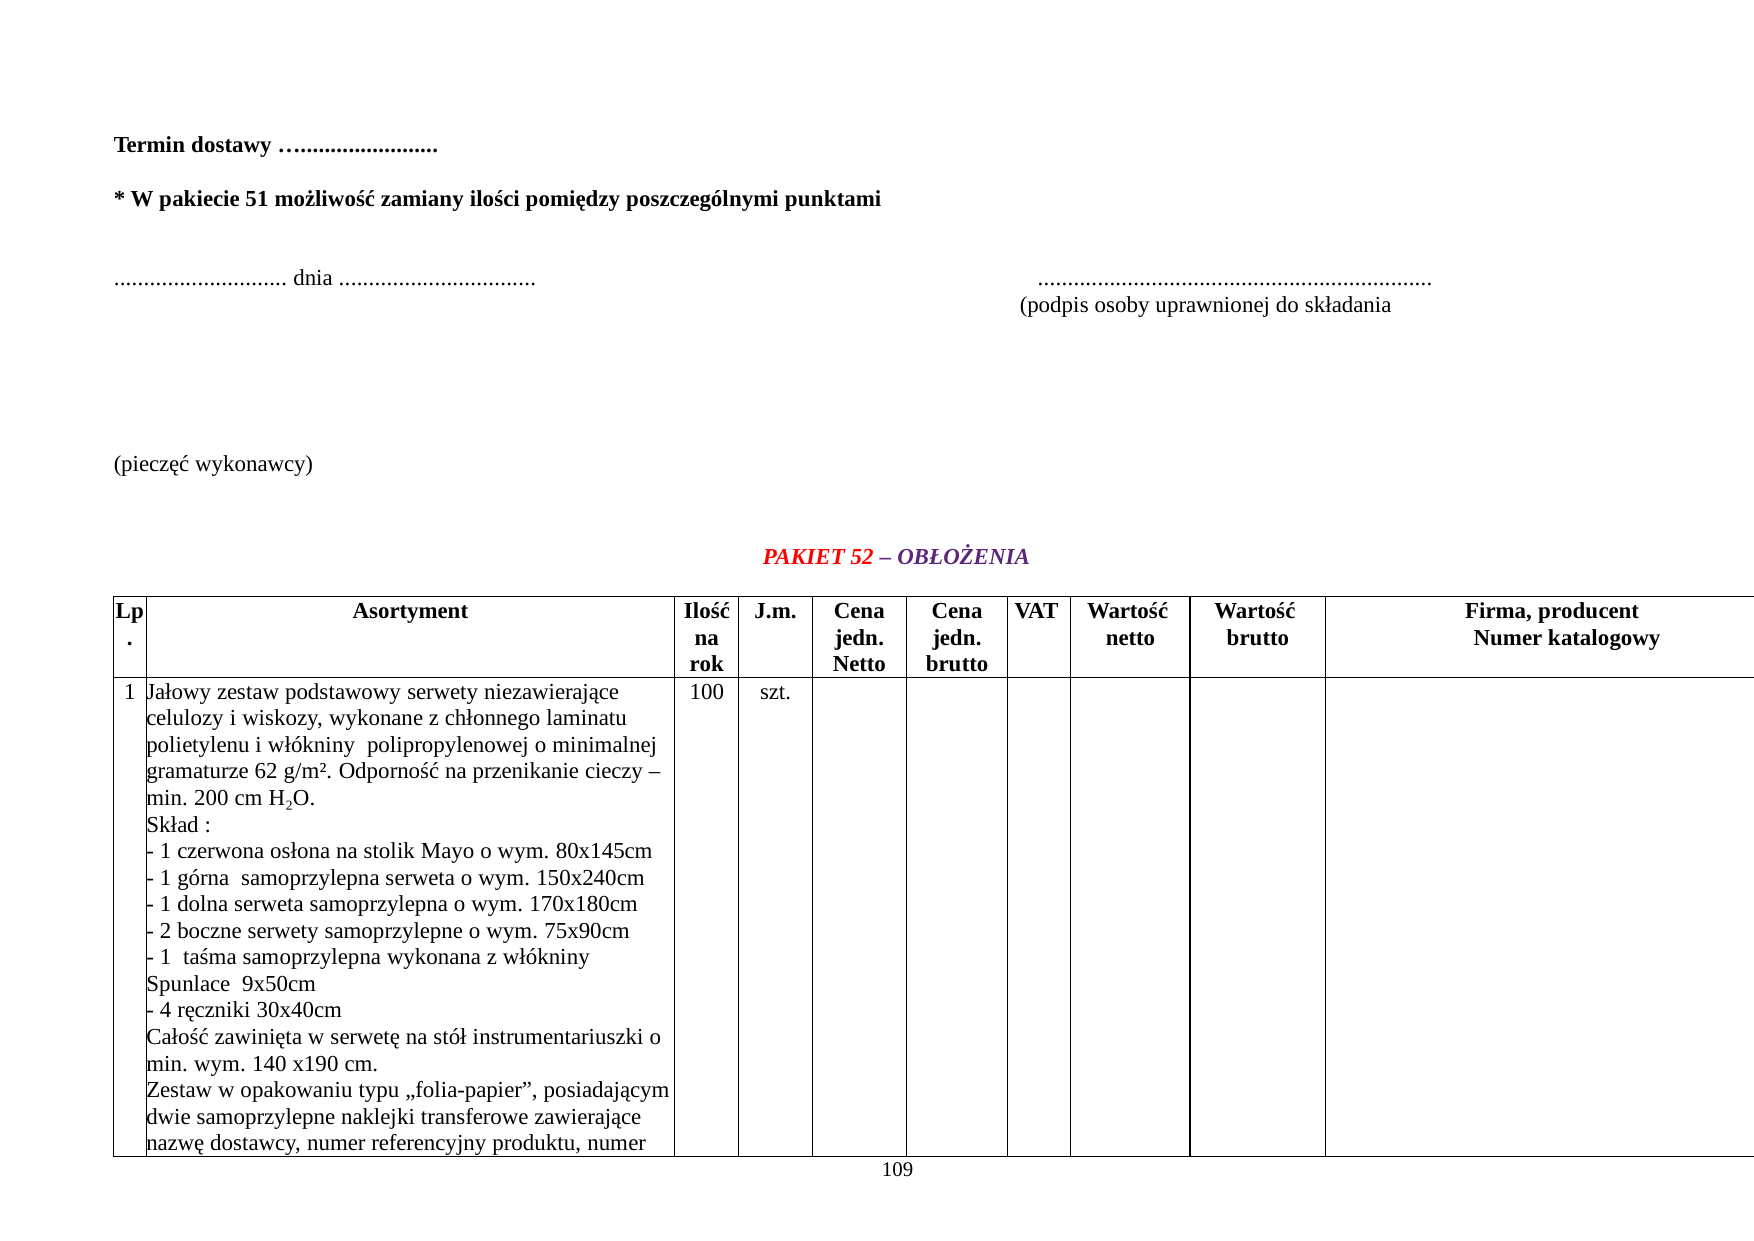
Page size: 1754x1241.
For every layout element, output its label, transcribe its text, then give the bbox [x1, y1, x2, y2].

table_cell [1191, 678, 1325, 1156]
table_cell [813, 678, 906, 1156]
table_header Lp. [114, 597, 146, 677]
table_header Cena jedn. Netto [813, 597, 906, 677]
table_header VAT [1008, 597, 1070, 677]
text (pieczęć wykonawcy) [113, 450, 1681, 476]
table_cell [907, 678, 1007, 1156]
table_cell 100 [675, 678, 738, 1156]
text (podpis osoby uprawnionej do składania [113, 291, 1681, 317]
table_header Wartość brutto [1191, 597, 1325, 677]
text Termin dostawy …....................... [113, 131, 1681, 158]
text * W pakiecie 51 możliwość zamiany ilości pomiędzy poszczególnymi punktami [113, 184, 1681, 211]
table_cell [1071, 678, 1189, 1156]
table_header Cena jedn. brutto [907, 597, 1007, 677]
table_cell szt. [739, 678, 812, 1156]
text ............................. dnia ................................. .................................................................. [113, 264, 1681, 291]
table_header Wartość netto [1071, 597, 1189, 677]
subtitle PAKIET 52 – OBŁOŻENIA [113, 543, 1681, 569]
table_header Firma, producent Numer katalogowy [1326, 597, 1754, 677]
table_header Asortyment [147, 597, 674, 677]
table_header J.m. [739, 597, 812, 677]
table_header Ilość na rok [675, 597, 738, 677]
table_cell Jałowy zestaw podstawowy serwety niezawierające celulozy i wiskozy, wykonane z chłonnego laminatu polietylenu i włókniny polipropylenowej o minimalnej gramaturze 62 g/m². Odporność na przenikanie cieczy – min. 200 cm H₂O. Skład : - 1 czerwona osłona na stolik Mayo o wym. 80x145cm - 1 górna samoprzylepna serweta o wym. 150x240cm - 1 dolna serweta samoprzylepna o wym. 170x180cm - 2 boczne serwety samoprzylepne o wym. 75x90cm - 1 taśma samoprzylepna wykonana z włókniny Spunlace 9x50cm - 4 ręczniki 30x40cm Całość zawinięta w serwetę na stół instrumentariuszki o min. wym. 140 x190 cm. Zestaw w opakowaniu typu „folia-papier”, posiadającym dwie samoprzylepne naklejki transferowe zawierające nazwę dostawcy, numer referencyjny produktu, numer [147, 678, 674, 1156]
table_cell [1326, 678, 1754, 1156]
table_cell 1 [114, 678, 146, 1156]
table_cell [1008, 678, 1070, 1156]
